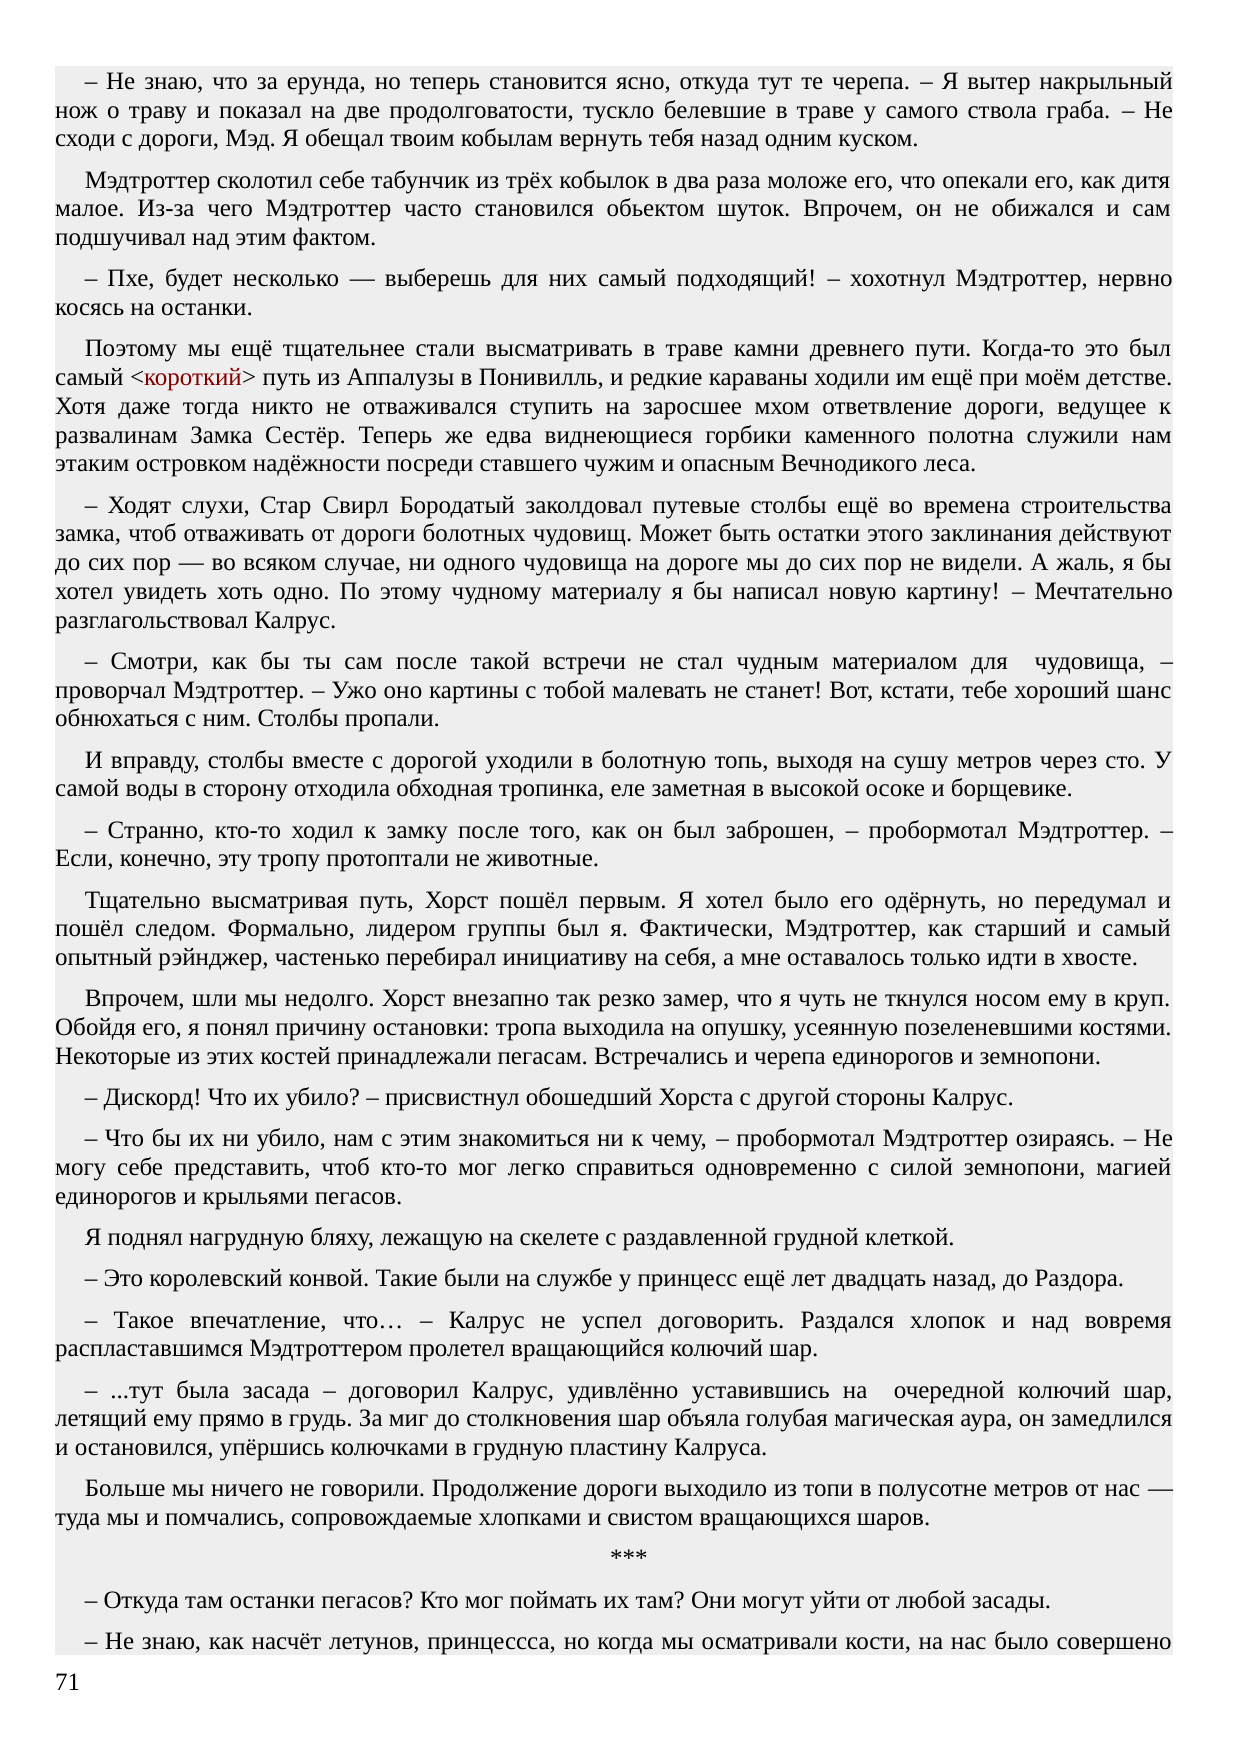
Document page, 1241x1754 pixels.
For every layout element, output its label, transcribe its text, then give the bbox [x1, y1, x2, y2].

text – Ходят слухи, Стар Cвирл Бородатый заколдовал путевые столбы ещё во времена строительства замка, чтоб отваживать от дороги болотных чудовищ. Может быть остатки этого заклинания действуют до сих пор — во всяком случае, ни одного чудовища на дороге мы до сих пор не видели. А жаль, я бы хотел увидеть хоть одно. По этому чудному материалу я бы написал новую картину! – Мечтательно разглагольствовал Калрус. [55, 490, 1173, 633]
text – Не знаю, как насчёт летунов, принцессса, но когда мы осматривали кости, на нас было совершено [55, 1626, 1173, 1655]
text Больше мы ничего не говорили. Продолжение дороги выходило из топи в полусотне метров от нас — туда мы и помчались, сопровождаемые хлопками и свистом вращающихся шаров. [55, 1473, 1173, 1531]
text – ...тут была засада – договорил Калрус, удивлённо уставившись на очередной колючий шар, летящий ему прямо в грудь. За миг до столкновения шар объяла голубая магическая аура, он замедлился и остановился, упёршись колючками в грудную пластину Калруса. [55, 1375, 1173, 1461]
text – Что бы их ни убило, нам с этим знакомиться ни к чему, – пробормотал Мэдтроттер озираясь. – Не могу себе представить, чтоб кто-то мог легко справиться одновременно с силой земнопони, магией единорогов и крыльями пегасов. [55, 1123, 1173, 1210]
text – Откуда там останки пегасов? Кто мог поймать их там? Они могут уйти от любой засады. [55, 1585, 1173, 1613]
text *** [55, 1543, 1173, 1572]
text – Такое впечатление, что… – Калрус не успел договорить. Раздался хлопок и над вовремя распластавшимся Мэдтроттером пролетел вращающийся колючий шар. [55, 1305, 1173, 1362]
text Я поднял нагрудную бляху, лежащую на скелете с раздавленной грудной клеткой. [55, 1222, 1173, 1251]
text – Это королевский конвой. Такие были на службе у принцесс ещё лет двадцать назад, до Раздора. [55, 1263, 1173, 1292]
text Впрочем, шли мы недолго. Хорст внезапно так резко замер, что я чуть не ткнулся носом ему в круп. Обойдя его, я понял причину остановки: тропа выходила на опушку, усеянную позеленевшими костями. Некоторые из этих костей принадлежали пегасам. Встречались и черепа единорогов и земнопони. [55, 983, 1173, 1070]
text Тщательно высматривая путь, Хорст пошёл первым. Я хотел было его одёрнуть, но передумал и пошёл следом. Формально, лидером группы был я. Фактически, Мэдтроттер, как старший и самый опытный рэйнджер, частенько перебирал инициативу на себя, а мне оставалось только идти в хвосте. [55, 885, 1173, 971]
text – Пхе, будет несколько — выберешь для них самый подходящий! – хохотнул Мэдтроттер, нервно косясь на останки. [55, 263, 1173, 321]
text – Странно, кто-то ходил к замку после того, как он был заброшен, – пробормотал Мэдтроттер. – Если, конечно, эту тропу протоптали не животные. [55, 815, 1173, 872]
text Поэтому мы ещё тщательнее стали высматривать в траве камни древнего пути. Когда-то это был самый <короткий> путь из Аппалузы в Понивилль, и редкие караваны ходили им ещё при моём детстве. Хотя даже тогда никто не отваживался ступить на заросшее мхом ответвление дороги, ведущее к развалинам Замка Сестёр. Теперь же едва виднеющиеся горбики каменного полотна служили нам этаким островком надёжности посреди ставшего чужим и опасным Вечнодикого леса. [55, 333, 1173, 477]
text И вправду, столбы вместе с дорогой уходили в болотную топь, выходя на сушу метров через сто. У самой воды в сторону отходила обходная тропинка, еле заметная в высокой осоке и борщевике. [55, 745, 1173, 802]
text – Дискорд! Что их убило? – присвистнул обошедший Хорста с другой стороны Калрус. [55, 1082, 1173, 1111]
text Мэдтроттер сколотил себе табунчик из трёх кобылок в два раза моложе его, что опекали его, как дитя малое. Из-за чего Мэдтроттер часто становился обьектом шуток. Впрочем, он не обижался и сам подшучивал над этим фактом. [55, 165, 1173, 251]
text – Не знаю, что за ерунда, но теперь становится ясно, откуда тут те черепа. – Я вытер накрыльный нож о траву и показал на две продолговатости, тускло белевшие в траве у самого ствола граба. – Не сходи с дороги, Мэд. Я обещал твоим кобылам вернуть тебя назад одним куском. [55, 66, 1173, 152]
text – Смотри, как бы ты сам после такой встречи не стал чудным материалом для чудовища, – проворчал Мэдтроттер. – Ужо оно картины с тобой малевать не станет! Вот, кстати, тебе хороший шанс обнюхаться с ним. Столбы пропали. [55, 646, 1173, 732]
